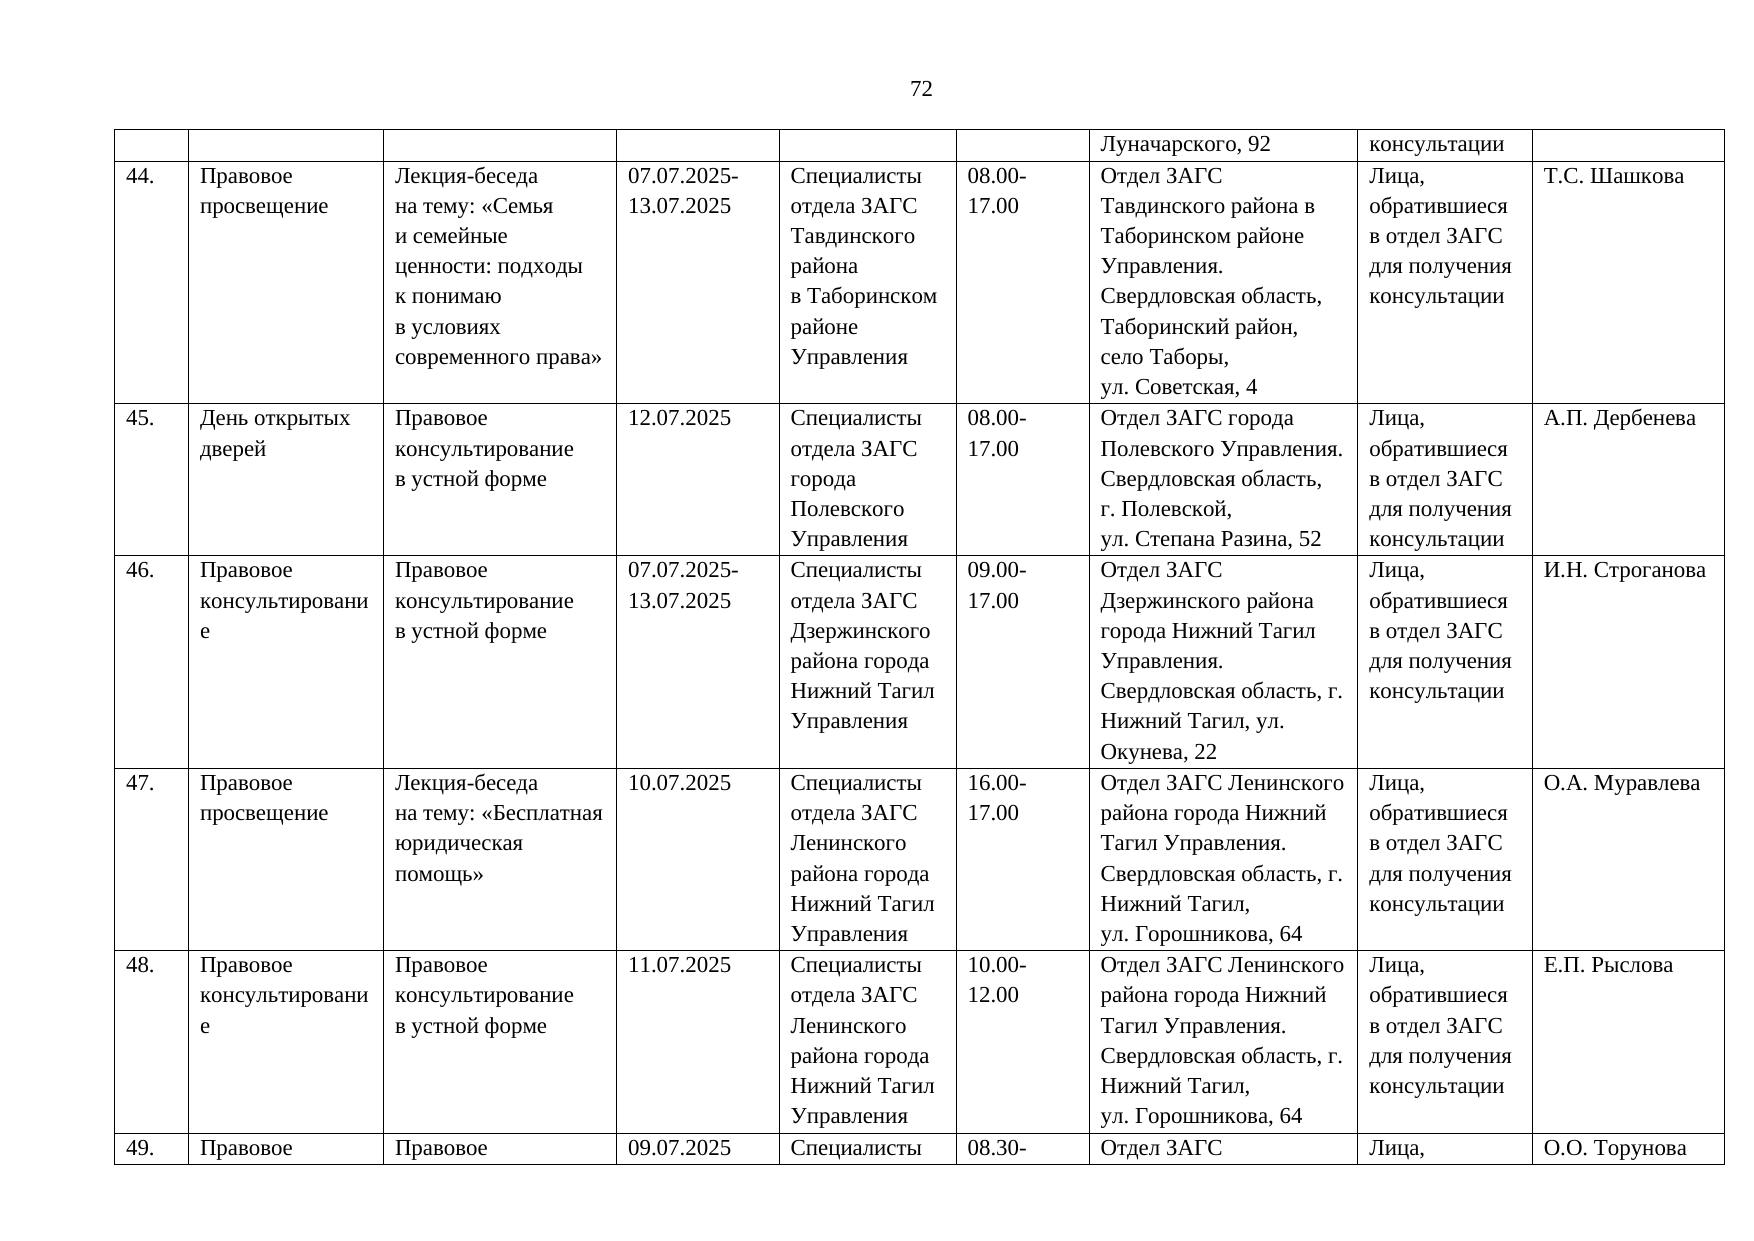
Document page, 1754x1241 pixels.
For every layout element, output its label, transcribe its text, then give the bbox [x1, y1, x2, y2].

table_cell 08.00-17.00 [957, 162, 1089, 403]
table_cell Правовое консультирование в устной форме [384, 951, 616, 1132]
table_cell Лекция-беседа на тему: «Семья и семейные ценности: подходы к понимаю в условиях современного права» [384, 162, 616, 403]
table_cell 45. [115, 404, 188, 555]
table_cell 12.07.2025 [617, 404, 779, 555]
table_cell 49. [115, 1134, 188, 1164]
table_cell Лица, обратившиеся в отдел ЗАГС для получения консультации [1358, 769, 1532, 950]
table_cell 07.07.2025- 13.07.2025 [617, 556, 779, 768]
table_cell [115, 130, 188, 161]
table_cell Лица, обратившиеся в отдел ЗАГС для получения консультации [1358, 404, 1532, 555]
table_cell [384, 130, 616, 161]
table_cell Т.С. Шашкова [1533, 162, 1724, 403]
table_cell 08.00-17.00 [957, 404, 1089, 555]
table_cell 16.00-17.00 [957, 769, 1089, 950]
table_cell Лица, обратившиеся в отдел ЗАГС для получения консультации [1358, 951, 1532, 1132]
table_cell [189, 130, 383, 161]
table_cell Специалисты отдела ЗАГС Ленинского района города Нижний Тагил Управления [780, 769, 956, 950]
table_cell Правовое просвещение [189, 769, 383, 950]
table_cell Лица, обратившиеся в отдел ЗАГС для получения консультации [1358, 162, 1532, 403]
table_cell Правовое [189, 1134, 383, 1164]
table_cell О.О. Торунова [1533, 1134, 1724, 1164]
table_cell Отдел ЗАГС Ленинского района города Нижний Тагил Управления. Свердловская область, г. Нижний Тагил, ул. Горошникова, 64 [1090, 769, 1357, 950]
table_cell Отдел ЗАГС Ленинского района города Нижний Тагил Управления. Свердловская область, г. Нижний Тагил, ул. Горошникова, 64 [1090, 951, 1357, 1132]
table_cell Специалисты отдела ЗАГС Дзержинского района города Нижний Тагил Управления [780, 556, 956, 768]
table_cell консультации [1358, 130, 1532, 161]
table_cell Правовое консультирование в устной форме [384, 404, 616, 555]
table_cell 44. [115, 162, 188, 403]
table_cell Правовое консультирование [189, 556, 383, 768]
table_cell 07.07.2025- 13.07.2025 [617, 162, 779, 403]
table_cell 47. [115, 769, 188, 950]
table_cell [780, 130, 956, 161]
table_cell Правовое консультирование в устной форме [384, 556, 616, 768]
table_cell 48. [115, 951, 188, 1132]
table_cell [957, 130, 1089, 161]
table_cell 10.00-12.00 [957, 951, 1089, 1132]
table_cell Отдел ЗАГС Тавдинского района в Таборинском районе Управления. Свердловская область, Таборинский район, село Таборы, ул. Советская, 4 [1090, 162, 1357, 403]
table_cell И.Н. Строганова [1533, 556, 1724, 768]
table_cell 46. [115, 556, 188, 768]
table_cell Отдел ЗАГС [1090, 1134, 1357, 1164]
table_cell Отдел ЗАГС Дзержинского района города Нижний Тагил Управления. Свердловская область, г. Нижний Тагил, ул. Окунева, 22 [1090, 556, 1357, 768]
table_cell Специалисты [780, 1134, 956, 1164]
table_cell [617, 130, 779, 161]
table_cell Лекция-беседа на тему: «Бесплатная юридическая помощь» [384, 769, 616, 950]
table_cell 09.00-17.00 [957, 556, 1089, 768]
table_cell Правовое просвещение [189, 162, 383, 403]
table_cell Специалисты отдела ЗАГС города Полевского Управления [780, 404, 956, 555]
table_cell Правовое консультирование [189, 951, 383, 1132]
table_cell 09.07.2025 [617, 1134, 779, 1164]
table_cell 08.30- [957, 1134, 1089, 1164]
table_cell 10.07.2025 [617, 769, 779, 950]
table_cell Луначарского, 92 [1090, 130, 1357, 161]
table_cell 11.07.2025 [617, 951, 779, 1132]
table_cell А.П. Дербенева [1533, 404, 1724, 555]
table_cell Лица, [1358, 1134, 1532, 1164]
table_cell Лица, обратившиеся в отдел ЗАГС для получения консультации [1358, 556, 1532, 768]
table_cell Специалисты отдела ЗАГС Ленинского района города Нижний Тагил Управления [780, 951, 956, 1132]
table_cell День открытых дверей [189, 404, 383, 555]
table_cell Отдел ЗАГС города Полевского Управления. Свердловская область, г. Полевской, ул. Степана Разина, 52 [1090, 404, 1357, 555]
table_cell Е.П. Рыслова [1533, 951, 1724, 1132]
table_cell [1533, 130, 1724, 161]
table_cell Специалисты отдела ЗАГС Тавдинского района в Таборинском районе Управления [780, 162, 956, 403]
table_cell Правовое [384, 1134, 616, 1164]
table_cell О.А. Муравлева [1533, 769, 1724, 950]
